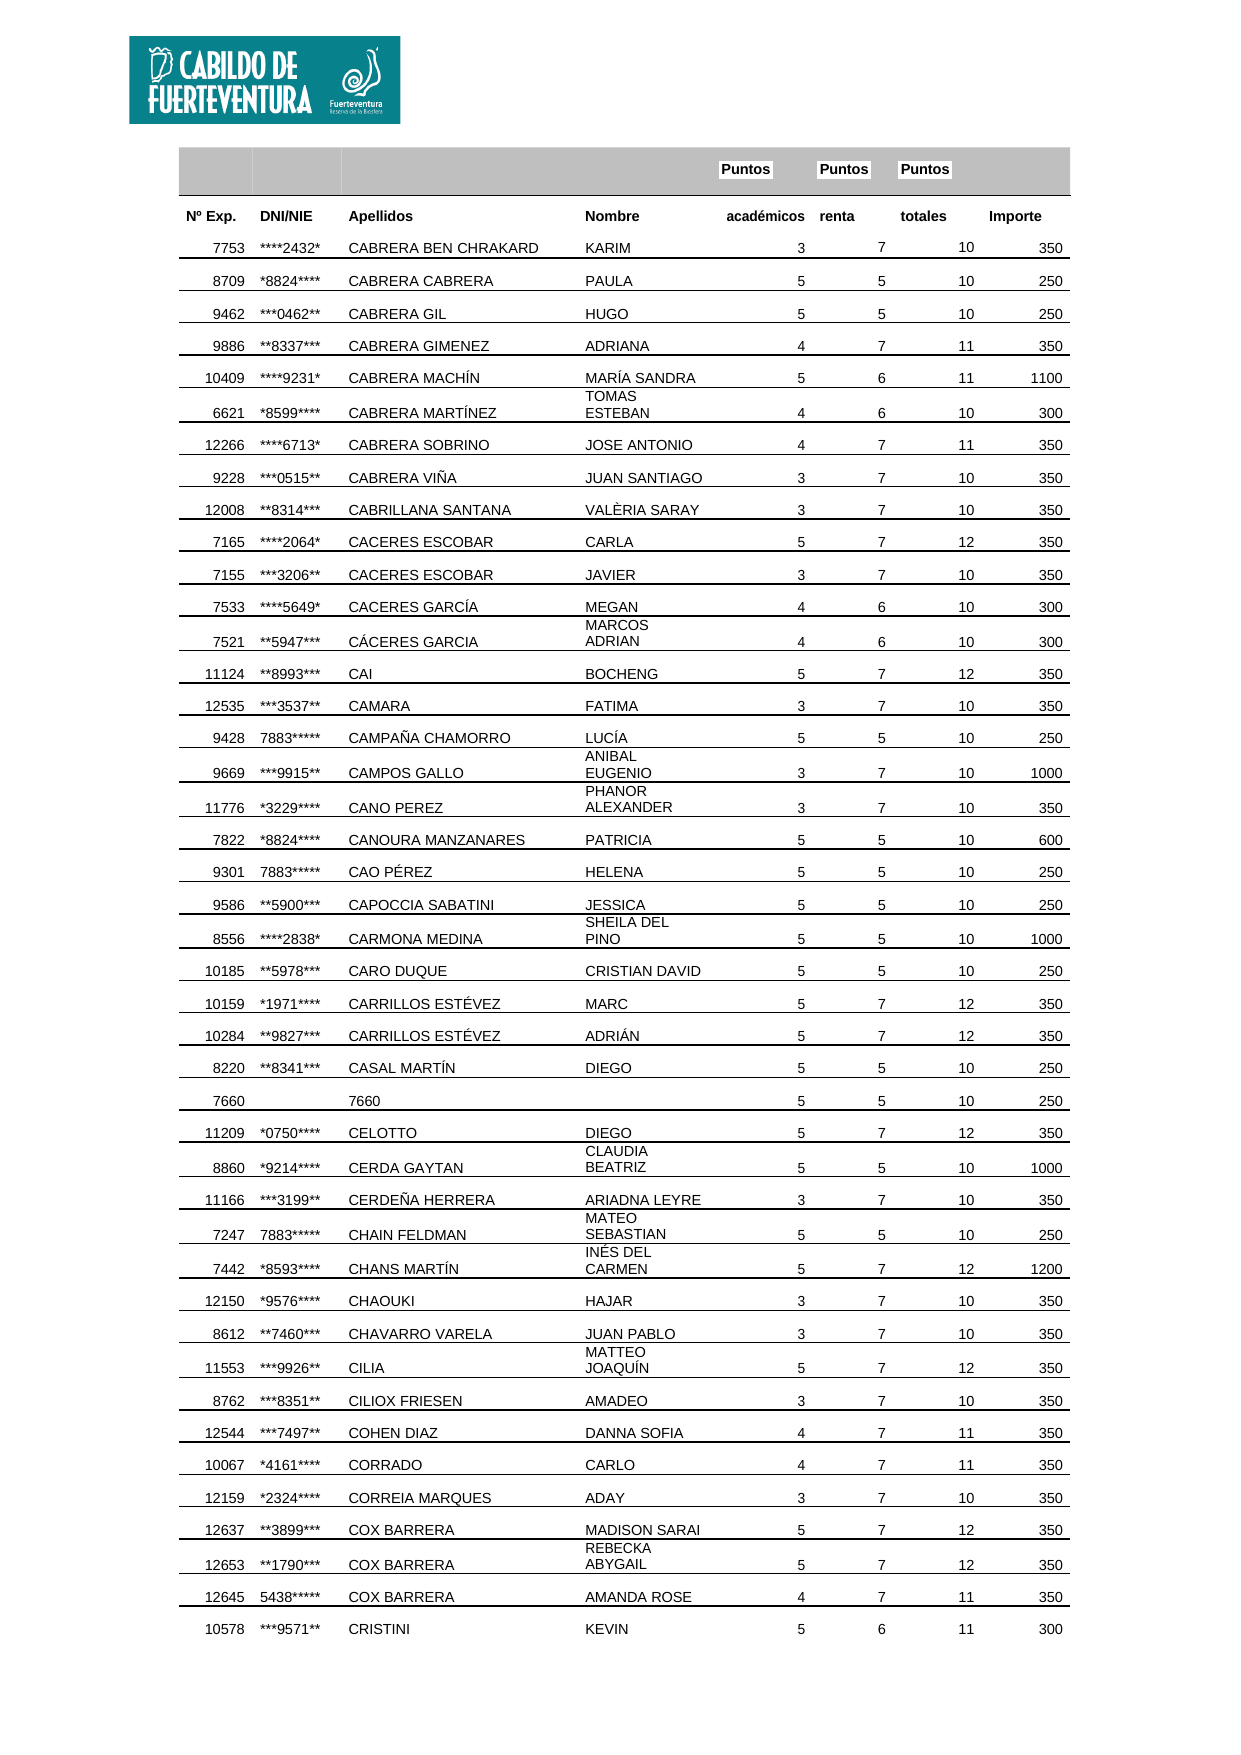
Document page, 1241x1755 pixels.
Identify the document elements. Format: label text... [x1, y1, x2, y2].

table_cell CAPOCCIA SABATINI [335, 882, 562, 913]
table_cell 5 [712, 1540, 812, 1573]
table_cell CERDEÑA HERRERA [335, 1177, 562, 1208]
table_cell CABRERA GIMENEZ [335, 323, 562, 354]
table_cell [812, 1279, 866, 1309]
table_cell 7883***** [253, 716, 334, 747]
table_cell 7 [866, 487, 893, 518]
table_cell *4161**** [253, 1443, 334, 1473]
table_cell 7 [866, 520, 893, 550]
table_cell [893, 552, 953, 583]
table_cell FATIMA [562, 684, 712, 714]
table_cell 7 [866, 1540, 893, 1573]
table_cell **5947*** [253, 617, 334, 650]
table_header totales [893, 213, 953, 257]
table_cell 5 [712, 850, 812, 881]
table_cell ***9915** [253, 748, 334, 781]
table_cell MATEO SEBASTIAN [562, 1210, 712, 1243]
table_cell ***3206** [253, 552, 334, 583]
table_cell CABRILLANA SANTANA [335, 487, 562, 518]
table_cell 5438***** [253, 1574, 334, 1605]
table_cell 5 [712, 259, 812, 289]
table_cell *3229**** [253, 783, 334, 816]
table_cell CHAOUKI [335, 1279, 562, 1309]
table_cell 5 [712, 1507, 812, 1538]
table_cell [812, 949, 866, 979]
table_cell ***3537** [253, 684, 334, 714]
table_cell CABRERA MACHÍN [335, 356, 562, 386]
table_cell 3 [712, 1311, 812, 1342]
table_cell [893, 1111, 953, 1141]
table_cell 7660 [179, 1078, 252, 1109]
table_cell 5 [866, 716, 893, 747]
table_cell 11209 [179, 1111, 252, 1141]
table_cell ***0462** [253, 291, 334, 322]
table_cell 12 [953, 1013, 982, 1044]
table_cell [812, 981, 866, 1012]
table_cell 7 [866, 455, 893, 486]
table_cell CILIA [335, 1343, 562, 1377]
table_cell **7460*** [253, 1311, 334, 1342]
table_cell [893, 1443, 953, 1473]
table_cell CACERES ESCOBAR [335, 520, 562, 550]
table_cell 7883***** [253, 1210, 334, 1243]
table_cell 250 [982, 949, 1070, 979]
table_cell [812, 1507, 866, 1538]
table_cell 5 [712, 949, 812, 979]
table_cell AMANDA ROSE [562, 1574, 712, 1605]
table_cell CABRERA VIÑA [335, 455, 562, 486]
table_cell 5 [712, 1607, 812, 1646]
table_cell VALÈRIA SARAY [562, 487, 712, 518]
table_cell 12 [953, 1111, 982, 1141]
table_cell [812, 1540, 866, 1573]
table_cell [812, 1411, 866, 1441]
table_cell 9886 [179, 323, 252, 354]
table_cell CARLA [562, 520, 712, 550]
table_cell 7 [866, 1378, 893, 1409]
table_cell 7 [866, 1574, 893, 1605]
table_cell [812, 520, 866, 550]
table_cell 7 [866, 1177, 893, 1208]
table_cell CABRERA GIL [335, 291, 562, 322]
table_cell [812, 1210, 866, 1243]
table_cell CASAL MARTÍN [335, 1046, 562, 1077]
table_cell 5 [712, 882, 812, 913]
table_cell *2324**** [253, 1475, 334, 1506]
table_cell 6621 [179, 388, 252, 421]
table_cell [893, 1177, 953, 1208]
table_cell [812, 850, 866, 881]
table_cell 5 [712, 520, 812, 550]
table_cell [812, 1013, 866, 1044]
table_cell 10185 [179, 949, 252, 979]
table_cell ****5649* [253, 585, 334, 615]
table_cell 1000 [982, 915, 1070, 947]
table_cell 10 [953, 949, 982, 979]
table_cell [893, 1013, 953, 1044]
table_header 10 [953, 213, 982, 257]
table_cell 11 [953, 1411, 982, 1441]
table_cell 7 [866, 552, 893, 583]
table_cell [812, 423, 866, 453]
table_cell [893, 1378, 953, 1409]
table_cell JESSICA [562, 882, 712, 913]
table_cell PATRICIA [562, 817, 712, 848]
table_cell 12266 [179, 423, 252, 453]
table_cell 3 [712, 748, 812, 781]
table_cell ***3199** [253, 1177, 334, 1208]
table_cell 5 [866, 949, 893, 979]
table_cell CARLO [562, 1443, 712, 1473]
table_cell CAI [335, 651, 562, 682]
table_cell 7 [866, 1279, 893, 1309]
table_cell ****9231* [253, 356, 334, 386]
table_cell 5 [712, 1210, 812, 1243]
table_cell 5 [712, 1343, 812, 1377]
table_cell 1100 [982, 356, 1070, 386]
table_cell 7 [866, 1111, 893, 1141]
table_cell 12 [953, 1540, 982, 1573]
table_cell **8993*** [253, 651, 334, 682]
table_cell [812, 716, 866, 747]
table_cell 12637 [179, 1507, 252, 1538]
table_cell 7 [866, 1013, 893, 1044]
table_cell TOMAS ESTEBAN [562, 388, 712, 421]
table_cell [893, 915, 953, 947]
table_cell [893, 850, 953, 881]
table_cell [812, 915, 866, 947]
table_cell 12645 [179, 1574, 252, 1605]
table_cell ***0515** [253, 455, 334, 486]
table_cell 350 [982, 1378, 1070, 1409]
table_cell 5 [712, 981, 812, 1012]
table_cell 5 [866, 1078, 893, 1109]
table_cell 10 [953, 552, 982, 583]
table_cell *1971**** [253, 981, 334, 1012]
table_cell [893, 1244, 953, 1277]
table_cell 7 [866, 981, 893, 1012]
table_cell 4 [712, 388, 812, 421]
table_cell **8341*** [253, 1046, 334, 1077]
table_cell [812, 1046, 866, 1077]
table_cell [812, 1177, 866, 1208]
table_cell DIEGO [562, 1111, 712, 1141]
table_cell *9576**** [253, 1279, 334, 1309]
table_cell *8599**** [253, 388, 334, 421]
table_cell 300 [982, 388, 1070, 421]
table_cell [812, 291, 866, 322]
table_cell BOCHENG [562, 651, 712, 682]
table_cell 7 [866, 423, 893, 453]
table_cell CARMONA MEDINA [335, 915, 562, 947]
table_cell CABRERA MARTÍNEZ [335, 388, 562, 421]
table_cell CARO DUQUE [335, 949, 562, 979]
table_cell [812, 585, 866, 615]
table_cell CORRADO [335, 1443, 562, 1473]
table_cell 5 [712, 1143, 812, 1176]
table_cell MATTEO JOAQUÍN [562, 1343, 712, 1377]
table_cell *0750**** [253, 1111, 334, 1141]
table_cell CAMARA [335, 684, 562, 714]
table_cell **8314*** [253, 487, 334, 518]
table_cell 350 [982, 552, 1070, 583]
table_cell [893, 323, 953, 354]
table_cell ****6713* [253, 423, 334, 453]
table_cell 3 [712, 1378, 812, 1409]
table_cell **1790*** [253, 1540, 334, 1573]
table_cell [893, 455, 953, 486]
table_cell [893, 817, 953, 848]
table_cell 4 [712, 585, 812, 615]
table_cell 7660 [335, 1078, 562, 1109]
table_cell [893, 1046, 953, 1077]
table_cell [812, 455, 866, 486]
table_cell 600 [982, 817, 1070, 848]
table_cell 6 [866, 617, 893, 650]
table_cell 8612 [179, 1311, 252, 1342]
table_cell 10 [953, 850, 982, 881]
table_cell [812, 748, 866, 781]
table_cell 9462 [179, 291, 252, 322]
table_cell 5 [712, 1046, 812, 1077]
table_cell [812, 1111, 866, 1141]
table_cell 350 [982, 1343, 1070, 1377]
table_cell CHAVARRO VARELA [335, 1311, 562, 1342]
table_cell 7533 [179, 585, 252, 615]
table_cell 250 [982, 882, 1070, 913]
table_cell MEGAN [562, 585, 712, 615]
table_cell 3 [712, 1177, 812, 1208]
table_cell 11 [953, 356, 982, 386]
table_cell PAULA [562, 259, 712, 289]
table_cell CHANS MARTÍN [335, 1244, 562, 1277]
table_cell 5 [712, 817, 812, 848]
table_cell 7 [866, 1411, 893, 1441]
table_cell *8824**** [253, 259, 334, 289]
table_cell 11 [953, 423, 982, 453]
table_cell COHEN DIAZ [335, 1411, 562, 1441]
table_cell 7 [866, 1343, 893, 1377]
table_cell CAMPAÑA CHAMORRO [335, 716, 562, 747]
table_cell 4 [712, 1574, 812, 1605]
table_cell DIEGO [562, 1046, 712, 1077]
table_cell 300 [982, 1607, 1070, 1646]
table_cell 12653 [179, 1540, 252, 1573]
table_cell 1200 [982, 1244, 1070, 1277]
table_cell 10 [953, 1177, 982, 1208]
table_cell 12159 [179, 1475, 252, 1506]
table_cell 4 [712, 1411, 812, 1441]
table_cell 10 [953, 783, 982, 816]
table_cell JAVIER [562, 552, 712, 583]
table_cell 12 [953, 651, 982, 682]
table_cell 10 [953, 882, 982, 913]
table_cell 7 [866, 1244, 893, 1277]
table_cell 9586 [179, 882, 252, 913]
table_cell [812, 882, 866, 913]
table_cell [812, 323, 866, 354]
table_cell 12 [953, 1343, 982, 1377]
table_cell [812, 552, 866, 583]
table_cell 8860 [179, 1143, 252, 1176]
table_cell 350 [982, 1111, 1070, 1141]
table_cell [812, 356, 866, 386]
table_cell 9301 [179, 850, 252, 881]
table_cell ARIADNA LEYRE [562, 1177, 712, 1208]
table_cell [812, 1343, 866, 1377]
table_cell 11124 [179, 651, 252, 682]
table_cell [812, 617, 866, 650]
table_cell 4 [712, 1443, 812, 1473]
table_cell LUCÍA [562, 716, 712, 747]
table_cell 250 [982, 850, 1070, 881]
table_cell 350 [982, 1279, 1070, 1309]
table_cell **3899*** [253, 1507, 334, 1538]
table_cell 4 [712, 617, 812, 650]
table_cell 10 [953, 585, 982, 615]
table_cell 8762 [179, 1378, 252, 1409]
table_cell [893, 1411, 953, 1441]
table_cell [893, 1279, 953, 1309]
table_cell 5 [866, 259, 893, 289]
table_cell 9428 [179, 716, 252, 747]
table_header renta [812, 213, 866, 257]
table_cell [812, 817, 866, 848]
table_cell 12 [953, 520, 982, 550]
table_cell 6 [866, 356, 893, 386]
table_cell 350 [982, 520, 1070, 550]
table_cell [893, 716, 953, 747]
table_cell 350 [982, 1574, 1070, 1605]
table_cell ADAY [562, 1475, 712, 1506]
table_header Nº Exp. 7753 [179, 213, 252, 257]
table_cell ANIBAL EUGENIO [562, 748, 712, 781]
table_cell 11776 [179, 783, 252, 816]
table_cell CANOURA MANZANARES [335, 817, 562, 848]
table_cell 7 [866, 1443, 893, 1473]
table_cell 3 [712, 684, 812, 714]
table_cell 350 [982, 651, 1070, 682]
table_cell [562, 1078, 712, 1109]
table_cell [893, 1078, 953, 1109]
table_cell [893, 981, 953, 1012]
table_cell 350 [982, 1507, 1070, 1538]
table_cell 350 [982, 323, 1070, 354]
table_cell [893, 1210, 953, 1243]
table_cell COX BARRERA [335, 1507, 562, 1538]
table_cell 7 [866, 1475, 893, 1506]
table_cell 12 [953, 1244, 982, 1277]
table_cell ****2838* [253, 915, 334, 947]
table_cell 8220 [179, 1046, 252, 1077]
table_cell CAMPOS GALLO [335, 748, 562, 781]
table_cell *9214**** [253, 1143, 334, 1176]
table_cell [893, 487, 953, 518]
table_cell 10 [953, 487, 982, 518]
table_cell 10 [953, 455, 982, 486]
table_cell 5 [866, 850, 893, 881]
table_cell [893, 1343, 953, 1377]
table_cell HAJAR [562, 1279, 712, 1309]
table_cell [893, 423, 953, 453]
table_cell SHEILA DEL PINO [562, 915, 712, 947]
table_cell 10 [953, 1475, 982, 1506]
table_cell 5 [866, 817, 893, 848]
table_cell [893, 585, 953, 615]
table_cell [893, 356, 953, 386]
table_cell 10409 [179, 356, 252, 386]
table_cell 5 [712, 915, 812, 947]
table_cell [893, 684, 953, 714]
table_cell 300 [982, 617, 1070, 650]
table_cell [893, 617, 953, 650]
table_cell 7 [866, 323, 893, 354]
table_cell 1000 [982, 748, 1070, 781]
table_cell CACERES ESCOBAR [335, 552, 562, 583]
table_cell 350 [982, 423, 1070, 453]
table_cell **5900*** [253, 882, 334, 913]
table_cell 10 [953, 1046, 982, 1077]
table_cell 3 [712, 783, 812, 816]
table_cell KEVIN [562, 1607, 712, 1646]
table_cell [812, 388, 866, 421]
table_cell 8709 [179, 259, 252, 289]
table_cell DANNA SOFIA [562, 1411, 712, 1441]
table_cell 7521 [179, 617, 252, 650]
table_cell 300 [982, 585, 1070, 615]
table_cell AMADEO [562, 1378, 712, 1409]
table_cell ****2064* [253, 520, 334, 550]
table_cell 3 [712, 1279, 812, 1309]
table_cell 10 [953, 388, 982, 421]
table_cell [893, 1574, 953, 1605]
table_cell [812, 1378, 866, 1409]
table_cell 5 [712, 1078, 812, 1109]
table_cell **5978*** [253, 949, 334, 979]
table_cell 7165 [179, 520, 252, 550]
table_cell [893, 783, 953, 816]
table_cell 10578 [179, 1607, 252, 1646]
table_cell CERDA GAYTAN [335, 1143, 562, 1176]
table_cell 3 [712, 1475, 812, 1506]
table_cell ***9926** [253, 1343, 334, 1377]
table_cell 10 [953, 1210, 982, 1243]
table_cell 10067 [179, 1443, 252, 1473]
table_cell 250 [982, 1078, 1070, 1109]
table_cell 250 [982, 1210, 1070, 1243]
table_header 7 [866, 213, 893, 257]
table_cell 11 [953, 1443, 982, 1473]
table_cell 10 [953, 259, 982, 289]
table_cell 350 [982, 981, 1070, 1012]
table_cell 5 [712, 716, 812, 747]
table_cell 5 [712, 1244, 812, 1277]
table_cell ADRIÁN [562, 1013, 712, 1044]
table_cell CILIOX FRIESEN [335, 1378, 562, 1409]
table_cell 5 [712, 651, 812, 682]
table_cell 350 [982, 1177, 1070, 1208]
table_cell 12544 [179, 1411, 252, 1441]
table_header Apellidos CABRERA BEN CHRAKARD [335, 213, 562, 257]
table_cell [893, 520, 953, 550]
table_cell 5 [866, 1046, 893, 1077]
table_cell 5 [712, 291, 812, 322]
table_cell 5 [866, 882, 893, 913]
table_cell 11 [953, 1607, 982, 1646]
table_cell [893, 291, 953, 322]
table_cell 10 [953, 915, 982, 947]
table_cell 7 [866, 748, 893, 781]
table_cell 10 [953, 1143, 982, 1176]
table_cell 5 [866, 291, 893, 322]
table_cell 10 [953, 1378, 982, 1409]
table_cell CANO PEREZ [335, 783, 562, 816]
table_cell [812, 1143, 866, 1176]
table_cell 10 [953, 1078, 982, 1109]
table_cell REBECKA ABYGAIL [562, 1540, 712, 1573]
table_cell 6 [866, 585, 893, 615]
table_cell JUAN SANTIAGO [562, 455, 712, 486]
table_cell CÁCERES GARCIA [335, 617, 562, 650]
table_cell MARÍA SANDRA [562, 356, 712, 386]
table_cell INÉS DEL CARMEN [562, 1244, 712, 1277]
table_cell CELOTTO [335, 1111, 562, 1141]
table_cell [812, 651, 866, 682]
table_cell [893, 259, 953, 289]
table_cell [253, 1078, 334, 1109]
table_cell 7155 [179, 552, 252, 583]
table_cell [893, 651, 953, 682]
table_cell 350 [982, 1443, 1070, 1473]
table_cell *8824**** [253, 817, 334, 848]
table_cell CACERES GARCÍA [335, 585, 562, 615]
table_cell 1000 [982, 1143, 1070, 1176]
table_cell 3 [712, 487, 812, 518]
table_cell 10 [953, 748, 982, 781]
table_header académicos 3 [712, 213, 812, 257]
table_cell [893, 1540, 953, 1573]
table_cell 7 [866, 783, 893, 816]
table_cell 350 [982, 783, 1070, 816]
table_cell **9827*** [253, 1013, 334, 1044]
table_cell 5 [866, 1143, 893, 1176]
table_cell [893, 1607, 953, 1646]
table_cell *8593**** [253, 1244, 334, 1277]
table_cell 250 [982, 716, 1070, 747]
table_cell 6 [866, 388, 893, 421]
table_cell [812, 1607, 866, 1646]
table_cell CABRERA CABRERA [335, 259, 562, 289]
table_cell [893, 388, 953, 421]
table_cell **8337*** [253, 323, 334, 354]
table_cell [893, 1507, 953, 1538]
table_cell CAO PÉREZ [335, 850, 562, 881]
table_cell [812, 684, 866, 714]
table_cell CARRILLOS ESTÉVEZ [335, 1013, 562, 1044]
table_cell 10 [953, 617, 982, 650]
table_cell 350 [982, 684, 1070, 714]
table_cell MARC [562, 981, 712, 1012]
table_cell 350 [982, 1411, 1070, 1441]
table_cell 7883***** [253, 850, 334, 881]
table_cell [893, 748, 953, 781]
table_cell ***7497** [253, 1411, 334, 1441]
table_cell ***8351** [253, 1378, 334, 1409]
table_cell 9228 [179, 455, 252, 486]
table_cell 12535 [179, 684, 252, 714]
table_cell [812, 1574, 866, 1605]
table_cell CORREIA MARQUES [335, 1475, 562, 1506]
table_cell 9669 [179, 748, 252, 781]
table_cell 10 [953, 291, 982, 322]
table_cell [812, 487, 866, 518]
table_cell CLAUDIA BEATRIZ [562, 1143, 712, 1176]
table_cell 350 [982, 1475, 1070, 1506]
table_cell CRISTINI [335, 1607, 562, 1646]
table_cell 10 [953, 684, 982, 714]
table_cell 7 [866, 1311, 893, 1342]
table_cell 11166 [179, 1177, 252, 1208]
table_header Importe 350 [982, 213, 1070, 257]
table_cell 6 [866, 1607, 893, 1646]
table_cell 12150 [179, 1279, 252, 1309]
table_cell CRISTIAN DAVID [562, 949, 712, 979]
table_cell 8556 [179, 915, 252, 947]
table_cell JUAN PABLO [562, 1311, 712, 1342]
table_cell [812, 1311, 866, 1342]
table_cell [893, 1143, 953, 1176]
table_cell CARRILLOS ESTÉVEZ [335, 981, 562, 1012]
table_cell [812, 1443, 866, 1473]
table_cell MADISON SARAI [562, 1507, 712, 1538]
table_cell 5 [712, 356, 812, 386]
table_cell COX BARRERA [335, 1574, 562, 1605]
table_cell 10 [953, 817, 982, 848]
table_cell 4 [712, 323, 812, 354]
table_header DNI/NIE ****2432* [253, 213, 334, 257]
table_cell [812, 1475, 866, 1506]
table_cell ***9571** [253, 1607, 334, 1646]
table_cell 250 [982, 291, 1070, 322]
table_cell 11 [953, 1574, 982, 1605]
table_cell 10 [953, 1311, 982, 1342]
table_cell [893, 1475, 953, 1506]
table_cell 11553 [179, 1343, 252, 1377]
table_cell 12 [953, 981, 982, 1012]
table_cell 7 [866, 651, 893, 682]
table_cell 350 [982, 1540, 1070, 1573]
table_cell 350 [982, 1311, 1070, 1342]
table_cell 5 [866, 1210, 893, 1243]
table_cell COX BARRERA [335, 1540, 562, 1573]
table_cell [893, 882, 953, 913]
table_cell MARCOS ADRIAN [562, 617, 712, 650]
table_cell CHAIN FELDMAN [335, 1210, 562, 1243]
table_cell 250 [982, 1046, 1070, 1077]
table_cell JOSE ANTONIO [562, 423, 712, 453]
table_cell 4 [712, 423, 812, 453]
table_cell 5 [712, 1013, 812, 1044]
table_cell 5 [712, 1111, 812, 1141]
table_cell 5 [866, 915, 893, 947]
table_cell HELENA [562, 850, 712, 881]
table_cell 12 [953, 1507, 982, 1538]
table_header Nombre KARIM [562, 213, 712, 257]
table_cell 7442 [179, 1244, 252, 1277]
table_cell 7247 [179, 1210, 252, 1243]
table_cell 7822 [179, 817, 252, 848]
table_cell [812, 783, 866, 816]
table_cell 10159 [179, 981, 252, 1012]
table_cell 7 [866, 684, 893, 714]
table_cell 350 [982, 1013, 1070, 1044]
table_cell 250 [982, 259, 1070, 289]
table_cell 350 [982, 455, 1070, 486]
table_cell ADRIANA [562, 323, 712, 354]
table_cell 7 [866, 1507, 893, 1538]
table_cell HUGO [562, 291, 712, 322]
table_cell 350 [982, 487, 1070, 518]
table_cell CABRERA SOBRINO [335, 423, 562, 453]
table_cell [893, 1311, 953, 1342]
table_cell [812, 1244, 866, 1277]
table_cell 3 [712, 552, 812, 583]
table_cell 11 [953, 323, 982, 354]
table_cell 10 [953, 1279, 982, 1309]
table_cell [812, 1078, 866, 1109]
table_cell [893, 949, 953, 979]
table_cell 10284 [179, 1013, 252, 1044]
table_cell 10 [953, 716, 982, 747]
table_cell 12008 [179, 487, 252, 518]
table_cell 3 [712, 455, 812, 486]
table_cell PHANOR ALEXANDER [562, 783, 712, 816]
table_cell [812, 259, 866, 289]
